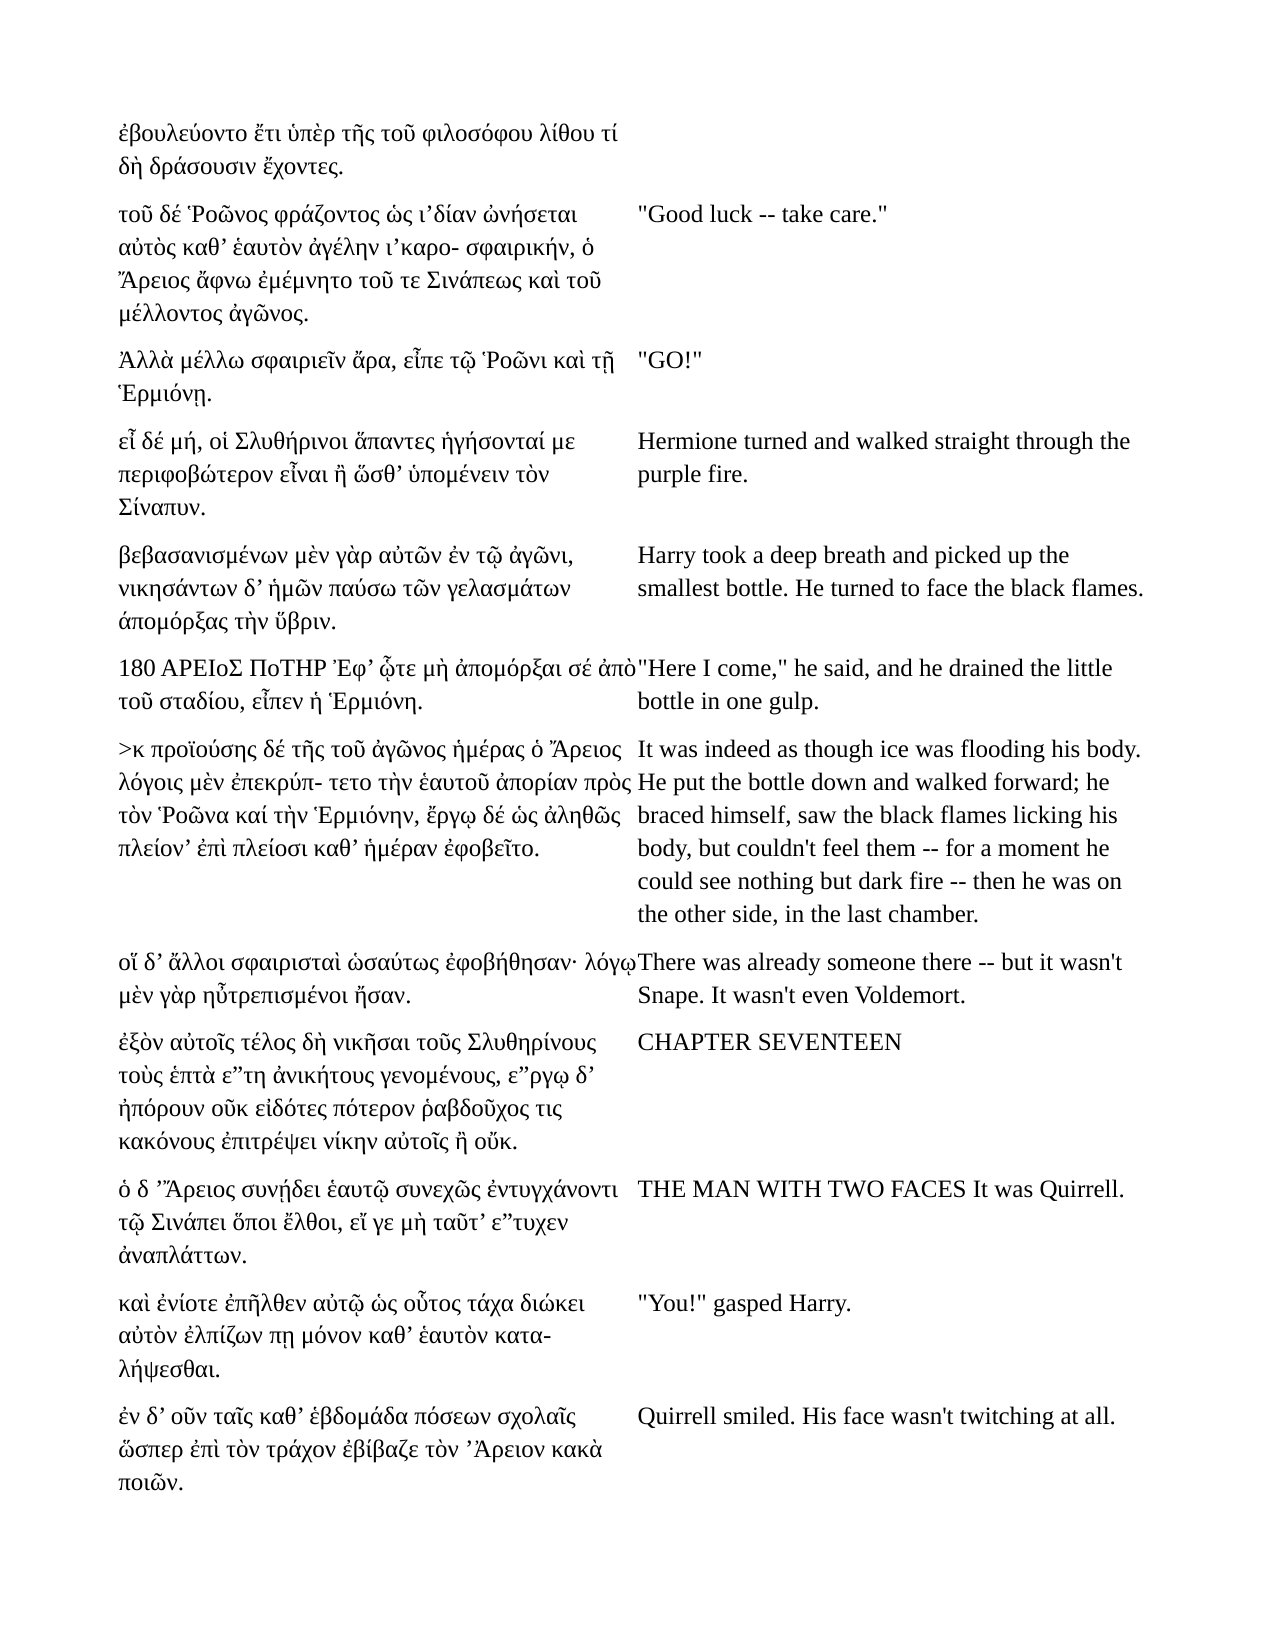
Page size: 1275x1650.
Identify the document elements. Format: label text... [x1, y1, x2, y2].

table_cell Quirrell smiled. His face wasn't twitching at all. [638, 1401, 1157, 1515]
table_cell Ἀλλὰ μέλλω σφαιριεῖν ἄρα, εἶπε τῷ Ῥοῶνι καὶ τῇ Ἑρμιόνῃ. [118, 345, 637, 426]
table_cell ὁ δ ’Ἄρειος συνῄδει ἑαυτῷ συνεχῶς ἐντυγχάνοντι τῷ Σινάπει ὅποι ἔλθοι, εἴ γε μὴ ταῦτ’ ε”τυχεν ἀναπλάττων. [118, 1174, 637, 1288]
table_cell CHAPTER SEVENTEEN [638, 1027, 1157, 1174]
table_cell τοῦ δέ Ῥοῶνος φράζοντος ὡς ι’δίαν ὠνήσεται αὐτὸς καθ’ ἑαυτὸν ἀγέλην ι’καρο- σφαιρικήν, ὁ Ἄρειος ἄφνω ἐμέμνητο τοῦ τε Σινάπεως καὶ τοῦ μέλλοντος ἀγῶνος. [118, 199, 637, 345]
table_cell Harry took a deep breath and picked up the smallest bottle. He turned to face the black flames. [638, 540, 1157, 653]
table_cell ἐν δ’ οῦν ταῖς καθ’ ἑβδομάδα πόσεων σχολαῖς ὥσπερ ἐπὶ τὸν τράχον ἐβίβαζε τὸν ’Ἀρειον κακὰ ποιῶν. [118, 1401, 637, 1515]
table_cell >κ προϊούσης δέ τῆς τοῦ ἀγῶνος ἡμέρας ὁ Ἄρειος λόγοις μὲν ἐπεκρύπ- τετο τὴν ἑαυτοῦ ἀπορίαν πρὸς τὸν Ῥοῶνα καί τὴν Ἑρμιόνην, ἔργῳ δέ ὡς ἀληθῶς πλείον’ ἐπὶ πλείοσι καθ’ ἡμέραν ἐφοβεῖτο. [118, 734, 637, 947]
table_cell Hermione turned and walked straight through the purple fire. [638, 426, 1157, 540]
table_cell "Here I come," he said, and he drained the little bottle in one gulp. [638, 653, 1157, 734]
table_cell It was indeed as though ice was flooding his body. He put the bottle down and walked forward; he braced himself, saw the black flames licking his body, but couldn't feel them -- for a moment he could see nothing but dark fire -- then he was on the other side, in the last chamber. [638, 734, 1157, 947]
table_cell καὶ ἐνίοτε ἐπῆλθεν αὐτῷ ὡς οὗτος τάχα διώκει αὐτὸν ἐλπίζων πῃ μόνον καθ’ ἑαυτὸν κατα- λήψεσθαι. [118, 1288, 637, 1401]
table_cell "GO!" [638, 345, 1157, 426]
table_cell οἵ δ’ ἄλλοι σφαιρισταὶ ὡσαύτως ἐφοβήθησαν· λόγῳ μὲν γὰρ ηὖτρεπισμένοι ἤσαν. [118, 947, 637, 1027]
table_cell 180 ΑΡΕΙοΣ ΠοΤΗΡ Ἐφ’ ᾧτε μὴ ἀπομόρξαι σέ ἀπὸ τοῦ σταδίου, εἶπεν ἡ Ἑρμιόνη. [118, 653, 637, 734]
table_cell βεβασανισμένων μὲν γὰρ αὐτῶν ἐν τῷ ἀγῶνι, νικησάντων δ’ ἡμῶν παύσω τῶν γελασμάτων άπομόρξας τὴν ὕβριν. [118, 540, 637, 653]
table_cell [638, 118, 1157, 199]
table_cell - ἐβουλεύοντο ἔτι ὑπὲρ τῆς τοῦ φιλοσόφου λίθου τί δὴ δράσουσιν ἔχοντες. [118, 118, 637, 199]
table_cell "You!" gasped Harry. [638, 1288, 1157, 1401]
table_cell There was already someone there -- but it wasn't Snape. It wasn't even Voldemort. [638, 947, 1157, 1027]
table_cell εἶ δέ μή, οἱ Σλυθήρινοι ἅπαντες ἡγήσονταί με περιφοβώτερον εἶναι ἢ ὥσθ’ ὑπομένειν τὸν Σίναπυν. [118, 426, 637, 540]
table_cell ἐξὸν αὐτοῖς τέλος δὴ νικῆσαι τοῦς Σλυθηρίνους τοὺς ἑπτὰ ε”τη ἀνικήτους γενομένους, ε”ργῳ δ’ ἠπόρουν οῦκ εἰδότες πότερον ῥαβδοῦχος τις κακόνους ἐπιτρέψει νίκην αὐτοῖς ἢ οὔκ. [118, 1027, 637, 1174]
table_cell THE MAN WITH TWO FACES It was Quirrell. [638, 1174, 1157, 1288]
table_cell "Good luck -- take care." [638, 199, 1157, 345]
